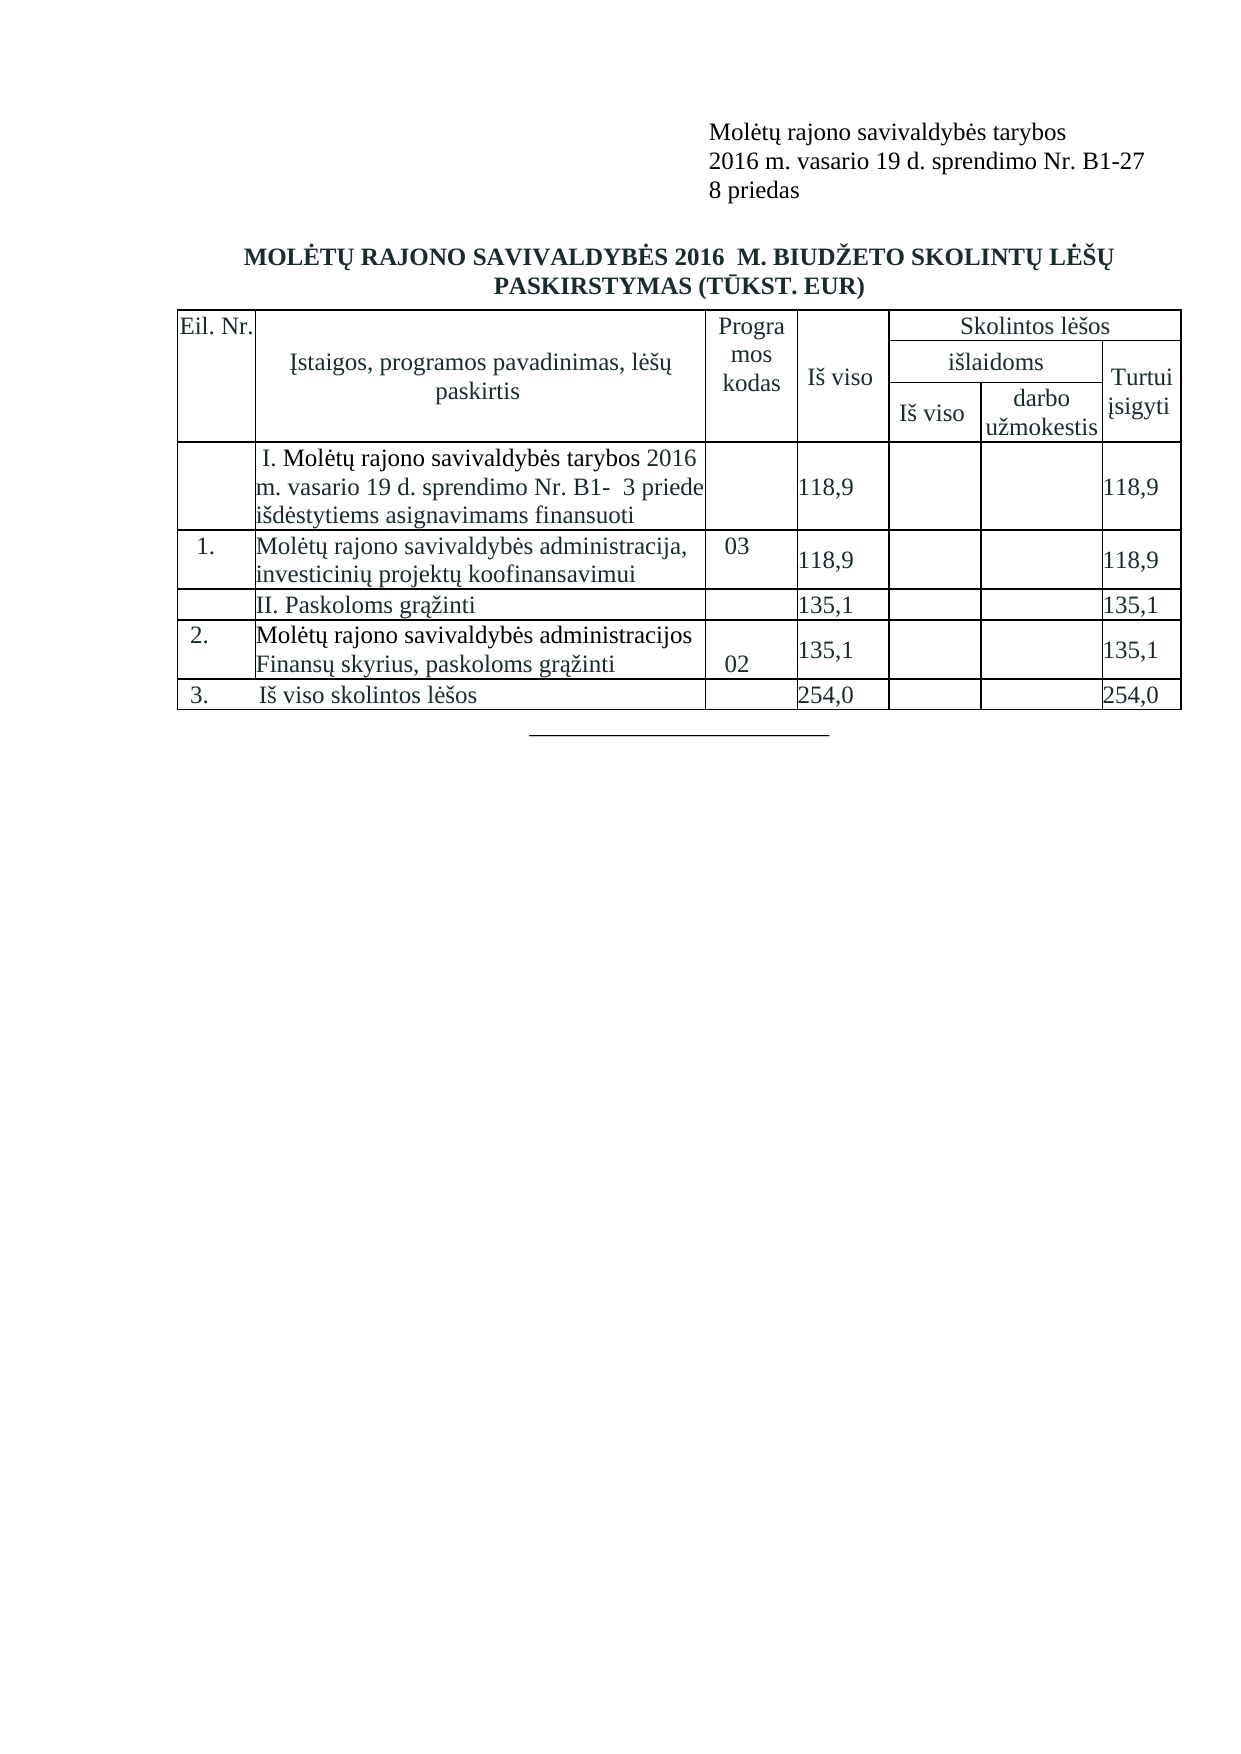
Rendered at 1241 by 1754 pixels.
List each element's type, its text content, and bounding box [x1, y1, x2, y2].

table_cell [890, 531, 980, 588]
table_cell 03 [706, 531, 797, 588]
table_cell II. Paskoloms grąžinti [256, 590, 705, 619]
table_header Iš viso [798, 311, 888, 441]
table_cell 118,9 [1103, 531, 1180, 588]
table_cell 2. [178, 621, 255, 678]
table_cell 135,1 [1103, 590, 1180, 619]
table_cell [982, 680, 1102, 709]
table_cell darbo užmokestis [982, 383, 1102, 441]
table_header Skolintos lėšos [890, 311, 1180, 339]
table_cell [890, 680, 980, 709]
table_cell Molėtų rajono savivaldybės administracija, investicinių projektų koofinansavimui [256, 531, 705, 588]
table_cell 118,9 [1103, 443, 1180, 529]
table_cell 118,9 [798, 531, 888, 588]
table_header Progra mos kodas [706, 311, 797, 441]
table_cell 02 [706, 621, 797, 678]
table_cell 254,0 [798, 680, 888, 709]
table_cell [890, 621, 980, 678]
table_header Eil. Nr. [178, 311, 255, 441]
table_cell [706, 680, 797, 709]
table_cell 254,0 [1103, 680, 1180, 709]
table_cell Turtui įsigyti [1103, 341, 1180, 441]
table_header Įstaigos, programos pavadinimas, lėšų paskirtis [256, 311, 705, 441]
table_cell [706, 590, 797, 619]
table_cell Iš viso [890, 383, 980, 441]
table_cell [178, 443, 255, 529]
table_cell [706, 443, 797, 529]
table_cell 135,1 [798, 621, 888, 678]
table_cell 135,1 [1103, 621, 1180, 678]
table_cell 135,1 [798, 590, 888, 619]
table_cell [982, 531, 1102, 588]
table_cell 1. [178, 531, 255, 588]
table_cell [890, 443, 980, 529]
text MOLĖTŲ RAJONO SAVIVALDYBĖS 2016 M. BIUDŽETO SKOLINTŲ LĖŠŲ PASKIRSTYMAS (TŪKST. EUR) [177, 242, 1181, 299]
table_cell [982, 590, 1102, 619]
table_cell 3. Iš viso skolintos lėšos [178, 680, 705, 709]
text ________________________ [177, 710, 1181, 739]
table_cell [982, 621, 1102, 678]
text Molėtų rajono savivaldybės tarybos 2016 m. vasario 19 d. sprendimo Nr. B1-27 8 priedas [709, 117, 1181, 204]
table_cell [178, 590, 255, 619]
table_cell išlaidoms [890, 341, 1102, 382]
table_cell 118,9 [798, 443, 888, 529]
table_cell [982, 443, 1102, 529]
table_cell Molėtų rajono savivaldybės administracijos Finansų skyrius, paskoloms grąžinti [256, 621, 705, 678]
table_cell I. Molėtų rajono savivaldybės tarybos 2016 m. vasario 19 d. sprendimo Nr. B1- 3 priede išdėstytiems asignavimams finansuoti [256, 443, 705, 529]
table_cell [890, 590, 980, 619]
